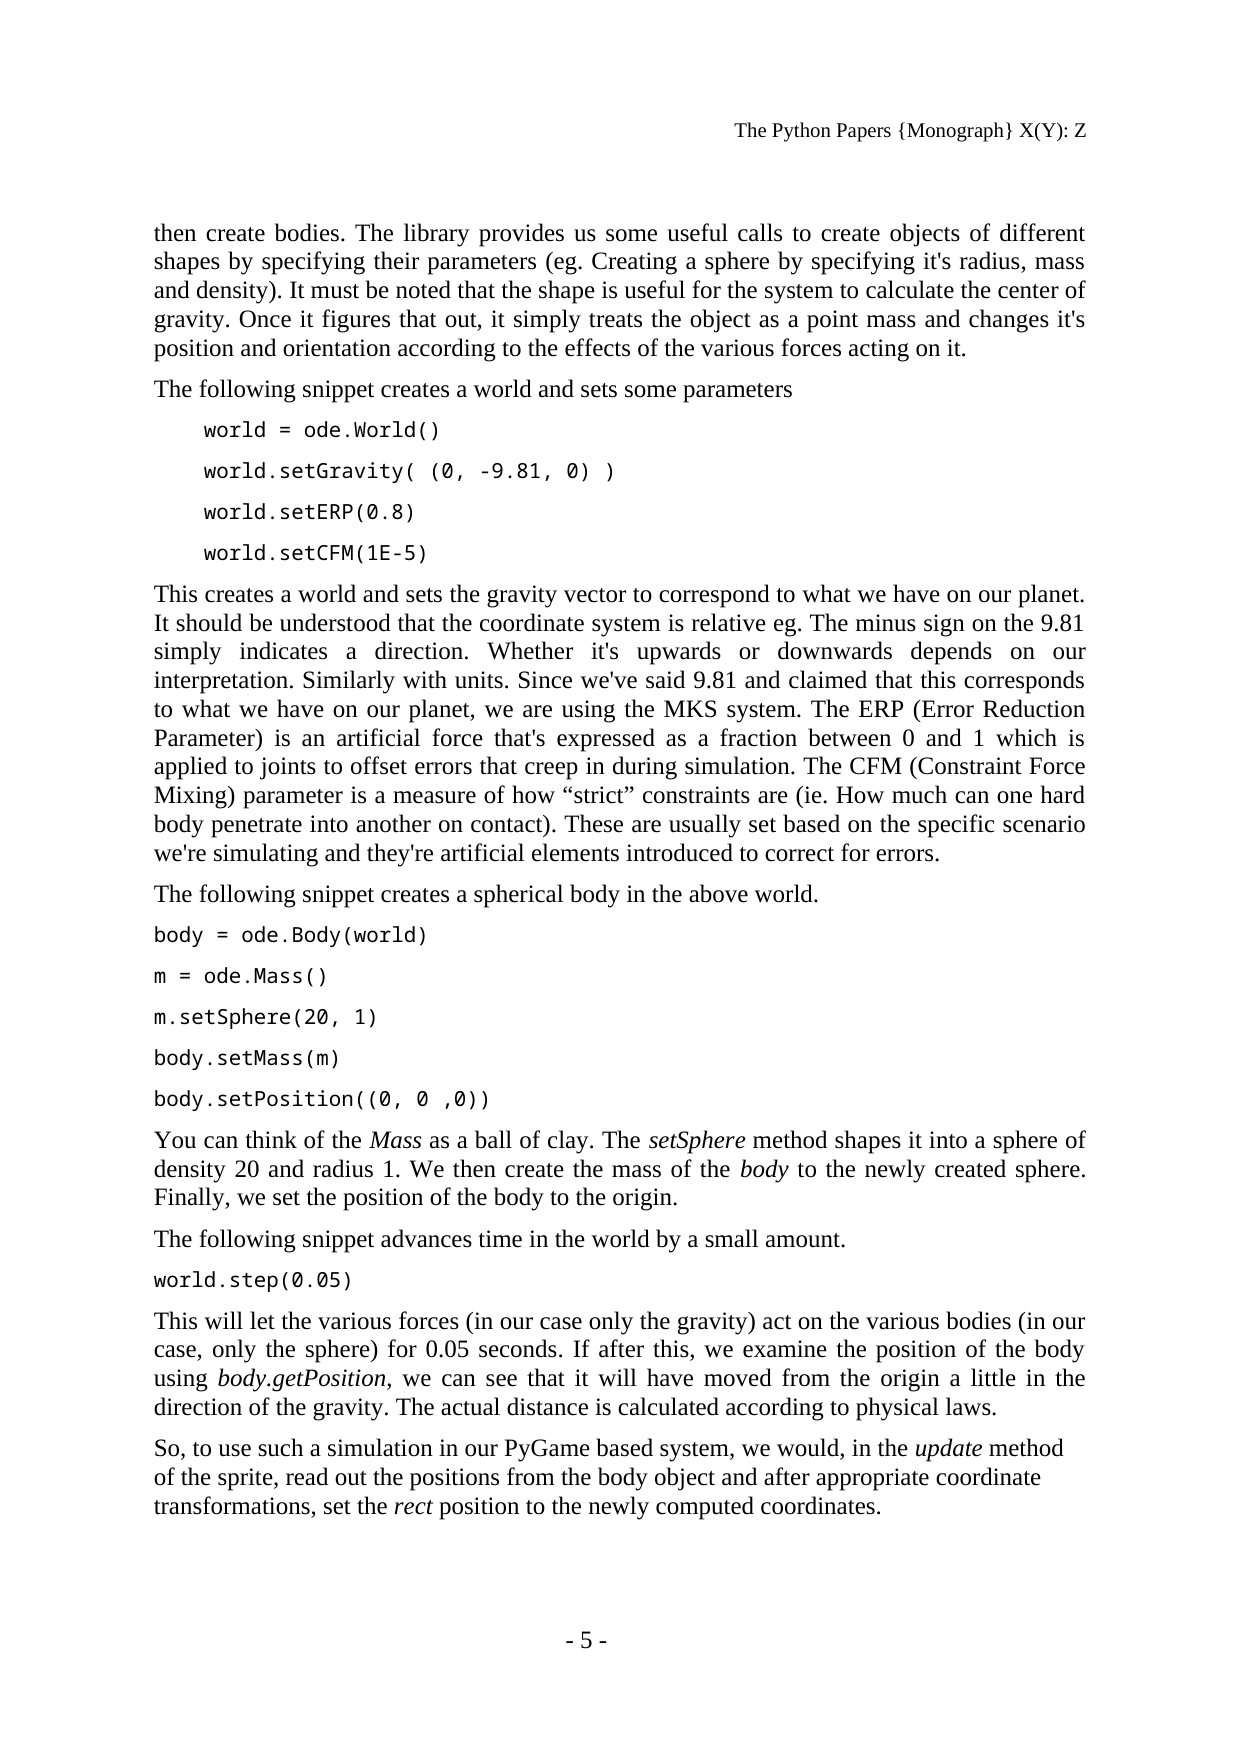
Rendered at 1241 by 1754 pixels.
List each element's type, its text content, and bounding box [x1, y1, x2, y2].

text This will let the various forces (in our case only the gravity) act on the various bodies (in our case, only the sphere) for 0.05 seconds. If after this, we examine the position of the body using body.getPosition, we can see that it will have moved from the origin a little in the direction of the gravity. The actual distance is calculated according to physical laws. [153, 1306, 1087, 1421]
text The following snippet creates a spherical body in the above world. [153, 879, 1087, 908]
text m = ode.Mass() [153, 961, 1087, 989]
text So, to use such a simulation in our PyGame based system, we would, in the update method of the sprite, read out the positions from the body object and after appropriate coordinate transformations, set the rect position to the newly computed coordinates. [153, 1433, 1087, 1519]
text The following snippet advances time in the world by a small amount. [153, 1224, 1087, 1252]
text body.setMass(m) [153, 1043, 1087, 1071]
text body = ode.Body(world) [153, 920, 1087, 949]
text The following snippet creates a world and sets some parameters [153, 374, 1087, 403]
text world.step(0.05) [153, 1265, 1087, 1293]
text body.setPosition((0, 0 ,0)) [153, 1084, 1087, 1112]
text You can think of the Mass as a ball of clay. The setSphere method shapes it into a sphere of density 20 and radius 1. We then create the mass of the body to the newly created sphere. Finally, we set the position of the body to the origin. [153, 1125, 1087, 1211]
text world.setERP(0.8) [153, 497, 1087, 526]
text world.setGravity( (0, -9.81, 0) ) [153, 456, 1087, 484]
text m.setSphere(20, 1) [153, 1002, 1087, 1031]
text then create bodies. The library provides us some useful calls to create objects of different shapes by specifying their parameters (eg. Creating a sphere by specifying it's radius, mass and density). It must be noted that the shape is useful for the system to calculate the center of gravity. Once it figures that out, it simply treats the object as a point mass and changes it's position and orientation according to the effects of the various forces acting on it. [153, 218, 1087, 361]
text world.setCFM(1E-5) [153, 538, 1087, 566]
text This creates a world and sets the gravity vector to correspond to what we have on our planet. It should be understood that the coordinate system is relative eg. The minus sign on the 9.81 simply indicates a direction. Whether it's upwards or downwards depends on our interpretation. Similarly with units. Since we've said 9.81 and claimed that this corresponds to what we have on our planet, we are using the MKS system. The ERP (Error Reduction Parameter) is an artificial force that's expressed as a fraction between 0 and 1 which is applied to joints to offset errors that creep in during simulation. The CFM (Constraint Force Mixing) parameter is a measure of how “strict” constraints are (ie. How much can one hard body penetrate into another on contact). These are usually set based on the specific scenario we're simulating and they're artificial elements introduced to correct for errors. [153, 579, 1087, 866]
text world = ode.World() [153, 415, 1087, 444]
